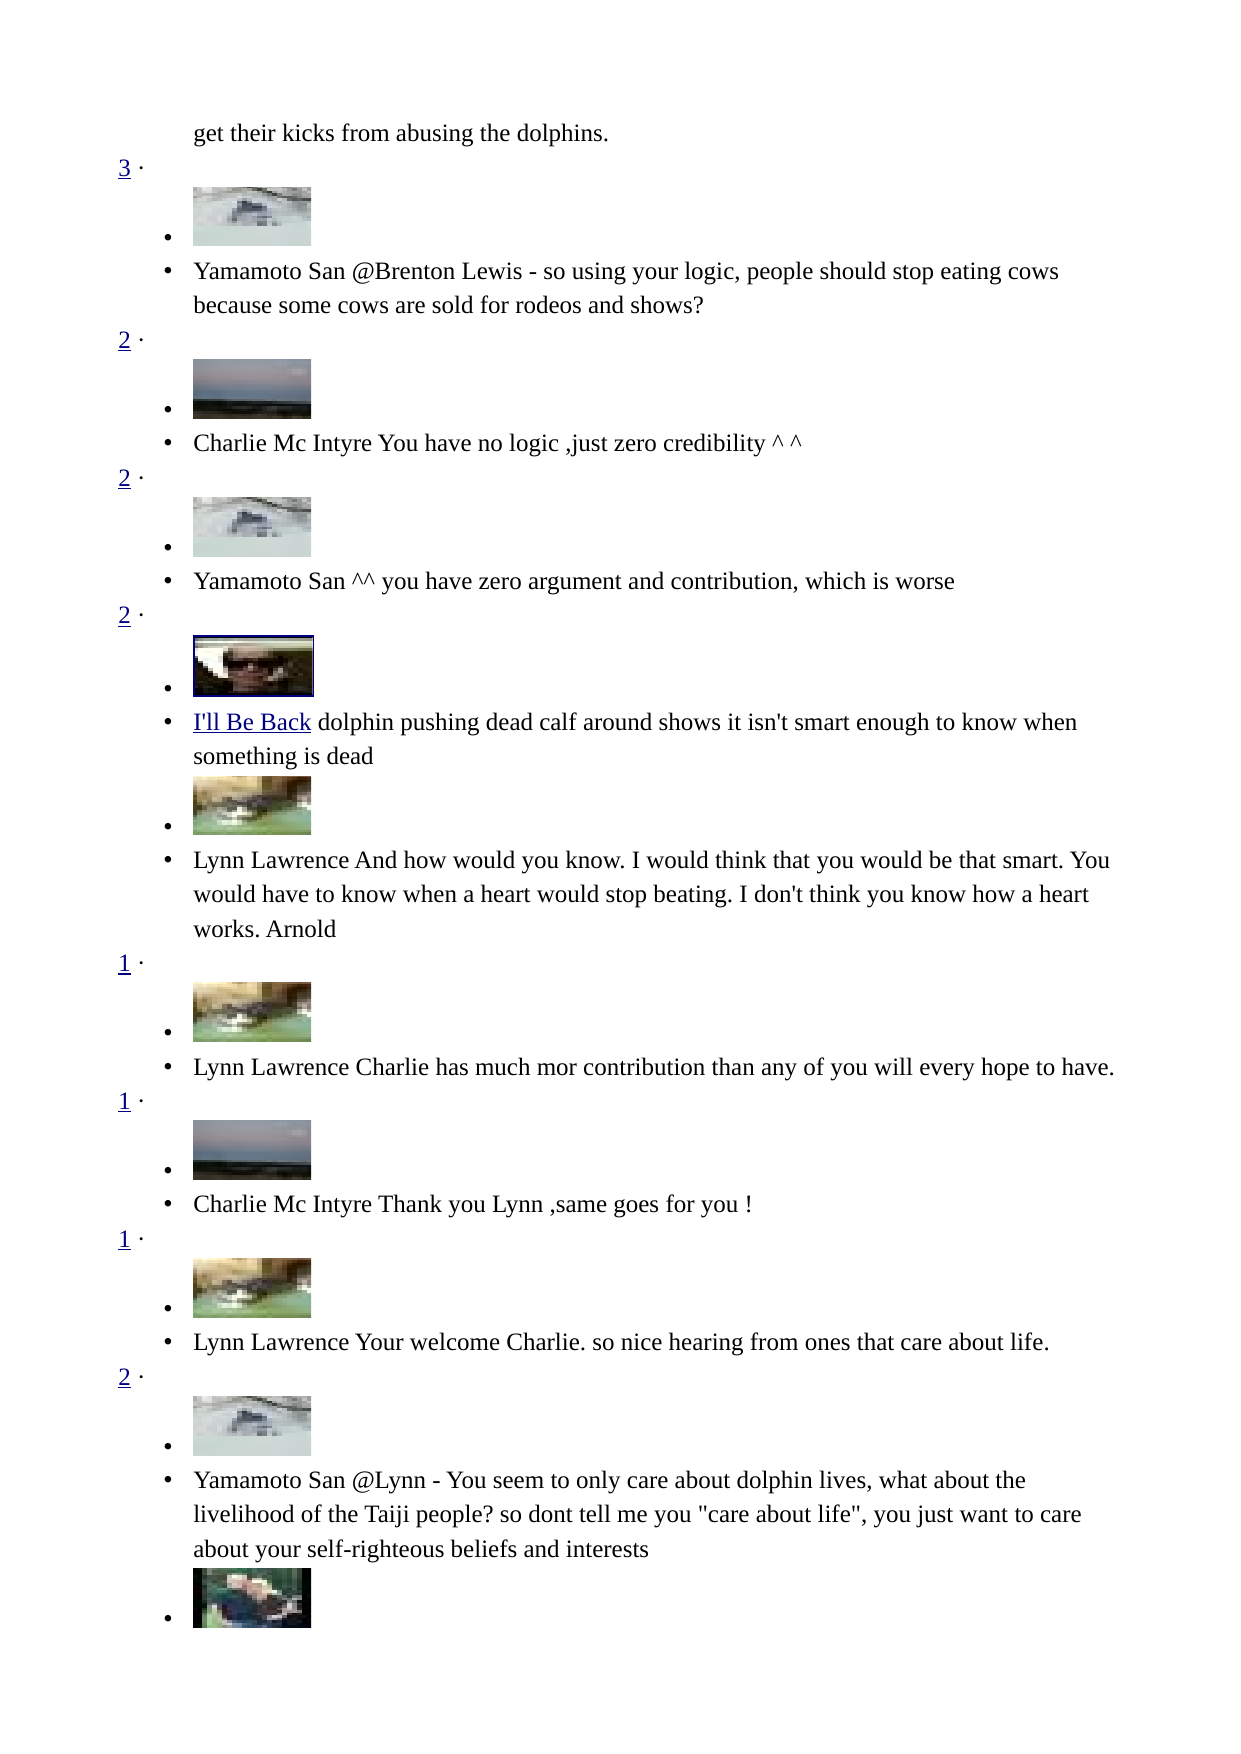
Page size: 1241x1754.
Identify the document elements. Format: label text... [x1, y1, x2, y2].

text 2 · [118, 601, 1122, 629]
text 2 · [118, 463, 1122, 491]
picture [193, 982, 312, 1042]
picture [193, 359, 312, 419]
list Charlie Mc Intyre You have no logic ,just zero credibility ^ ^ [164, 428, 1122, 457]
picture [193, 497, 312, 557]
picture [193, 1120, 312, 1180]
picture [193, 1396, 312, 1456]
list Lynn Lawrence Your welcome Charlie. so nice hearing from ones that care about life. [164, 1327, 1122, 1356]
picture [193, 187, 312, 246]
picture [193, 1568, 312, 1628]
text 1 · [118, 1086, 1122, 1115]
list Charlie Mc Intyre Thank you Lynn ,same goes for you ! [164, 1189, 1122, 1218]
text 3 · [118, 153, 1122, 181]
list Yamamoto San @Lynn - You seem to only care about dolphin lives, what about the livelihood of the Taiji people? so dont tell me you "care about life", you just want to care about your self-righteous beliefs and interests [164, 1465, 1122, 1563]
text 2 · [118, 325, 1122, 354]
picture [193, 776, 312, 835]
list Lynn Lawrence Charlie has much mor contribution than any of you will every hope to have. [164, 1052, 1122, 1080]
list Yamamoto San @Brenton Lewis - so using your logic, people should stop eating cows because some cows are sold for rodeos and shows? [164, 256, 1122, 319]
list I'll Be Back dolphin pushing dead calf around shows it isn't smart enough to know when something is dead [164, 707, 1122, 770]
list Lynn Lawrence And how would you know. I would think that you would be that smart. You would have to know when a heart would stop beating. I don't think you know how a heart works. Arnold [164, 845, 1122, 942]
text 2 · [118, 1362, 1122, 1390]
picture [193, 1258, 312, 1318]
text 1 · [118, 948, 1122, 977]
list Yamamoto San ^^ you have zero argument and contribution, which is worse [164, 566, 1122, 595]
picture [195, 637, 313, 695]
list get their kicks from abusing the dolphins. [164, 118, 1122, 147]
text 1 · [118, 1224, 1122, 1253]
